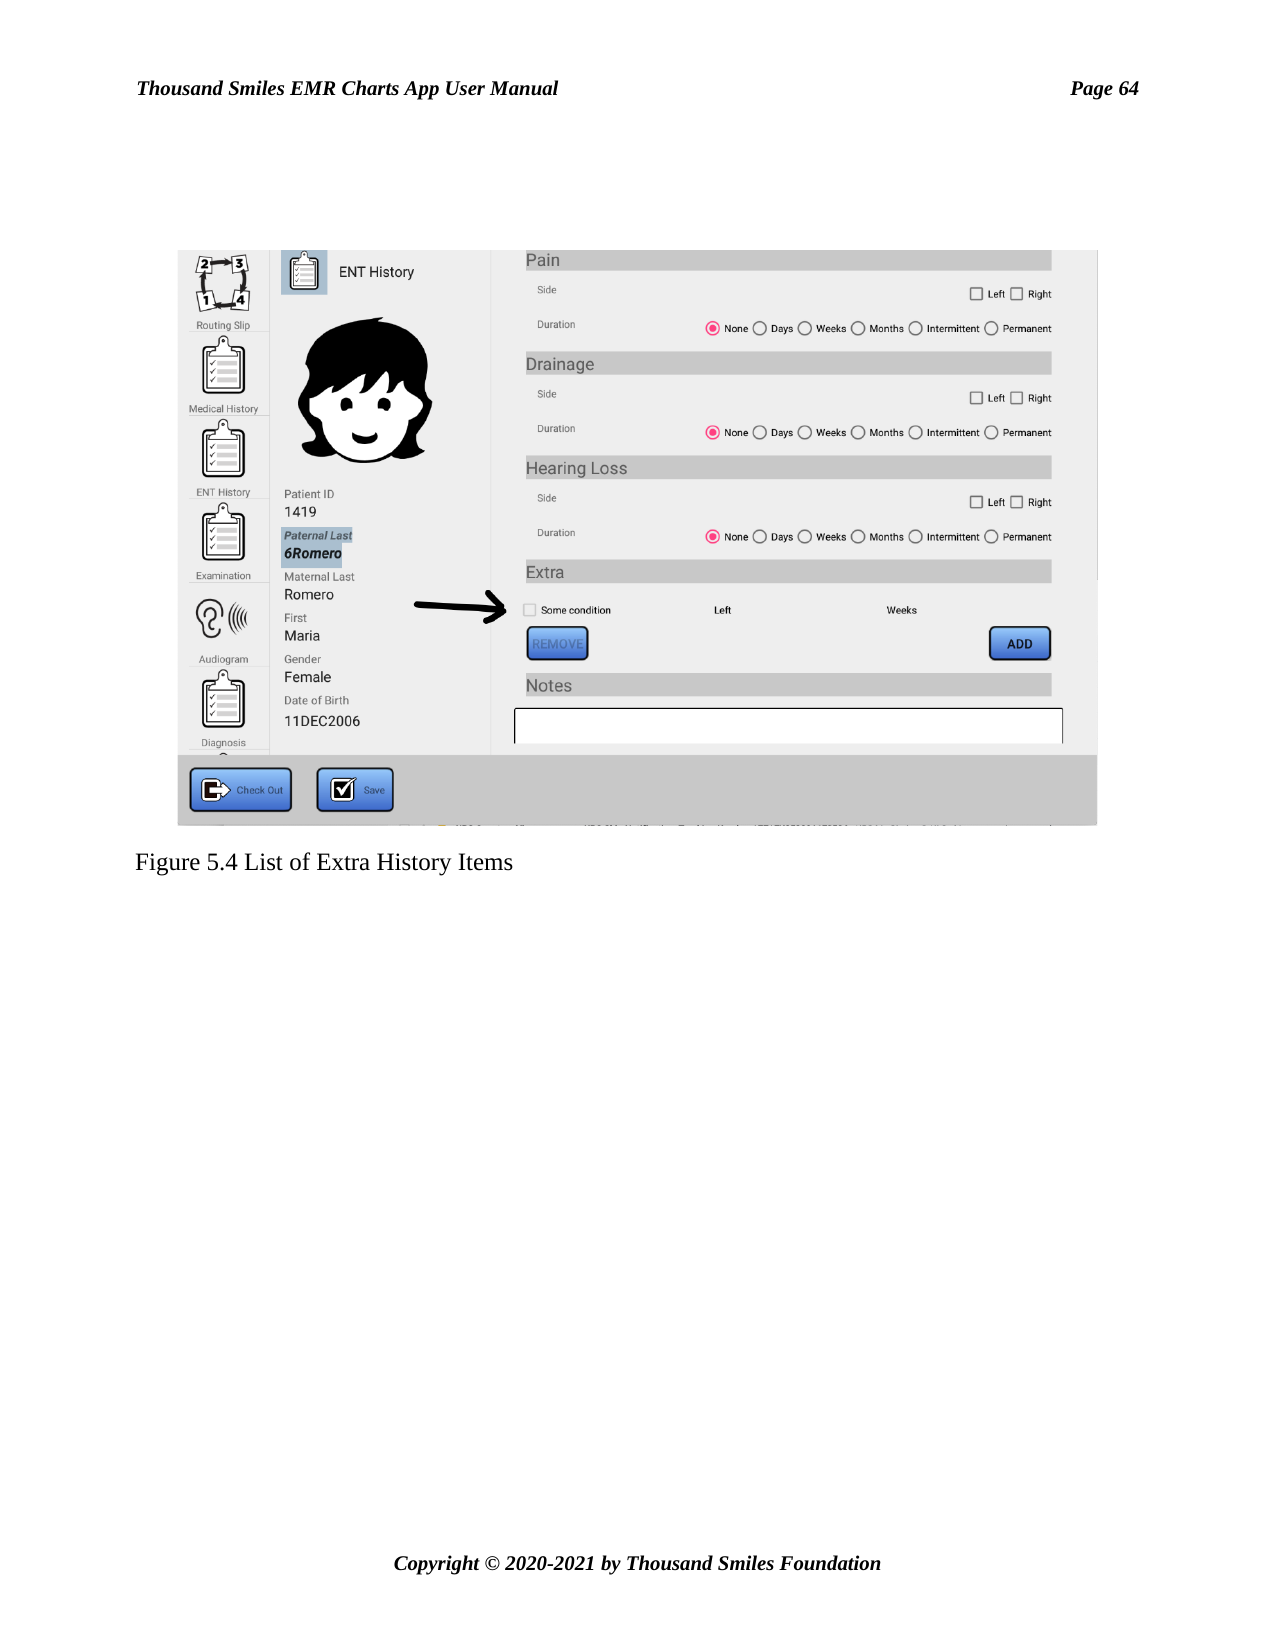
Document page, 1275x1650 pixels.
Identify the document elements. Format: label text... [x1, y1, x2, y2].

picture [177, 250, 1098, 826]
text Figure 5.4 List of Extra History Items [135, 850, 1140, 875]
